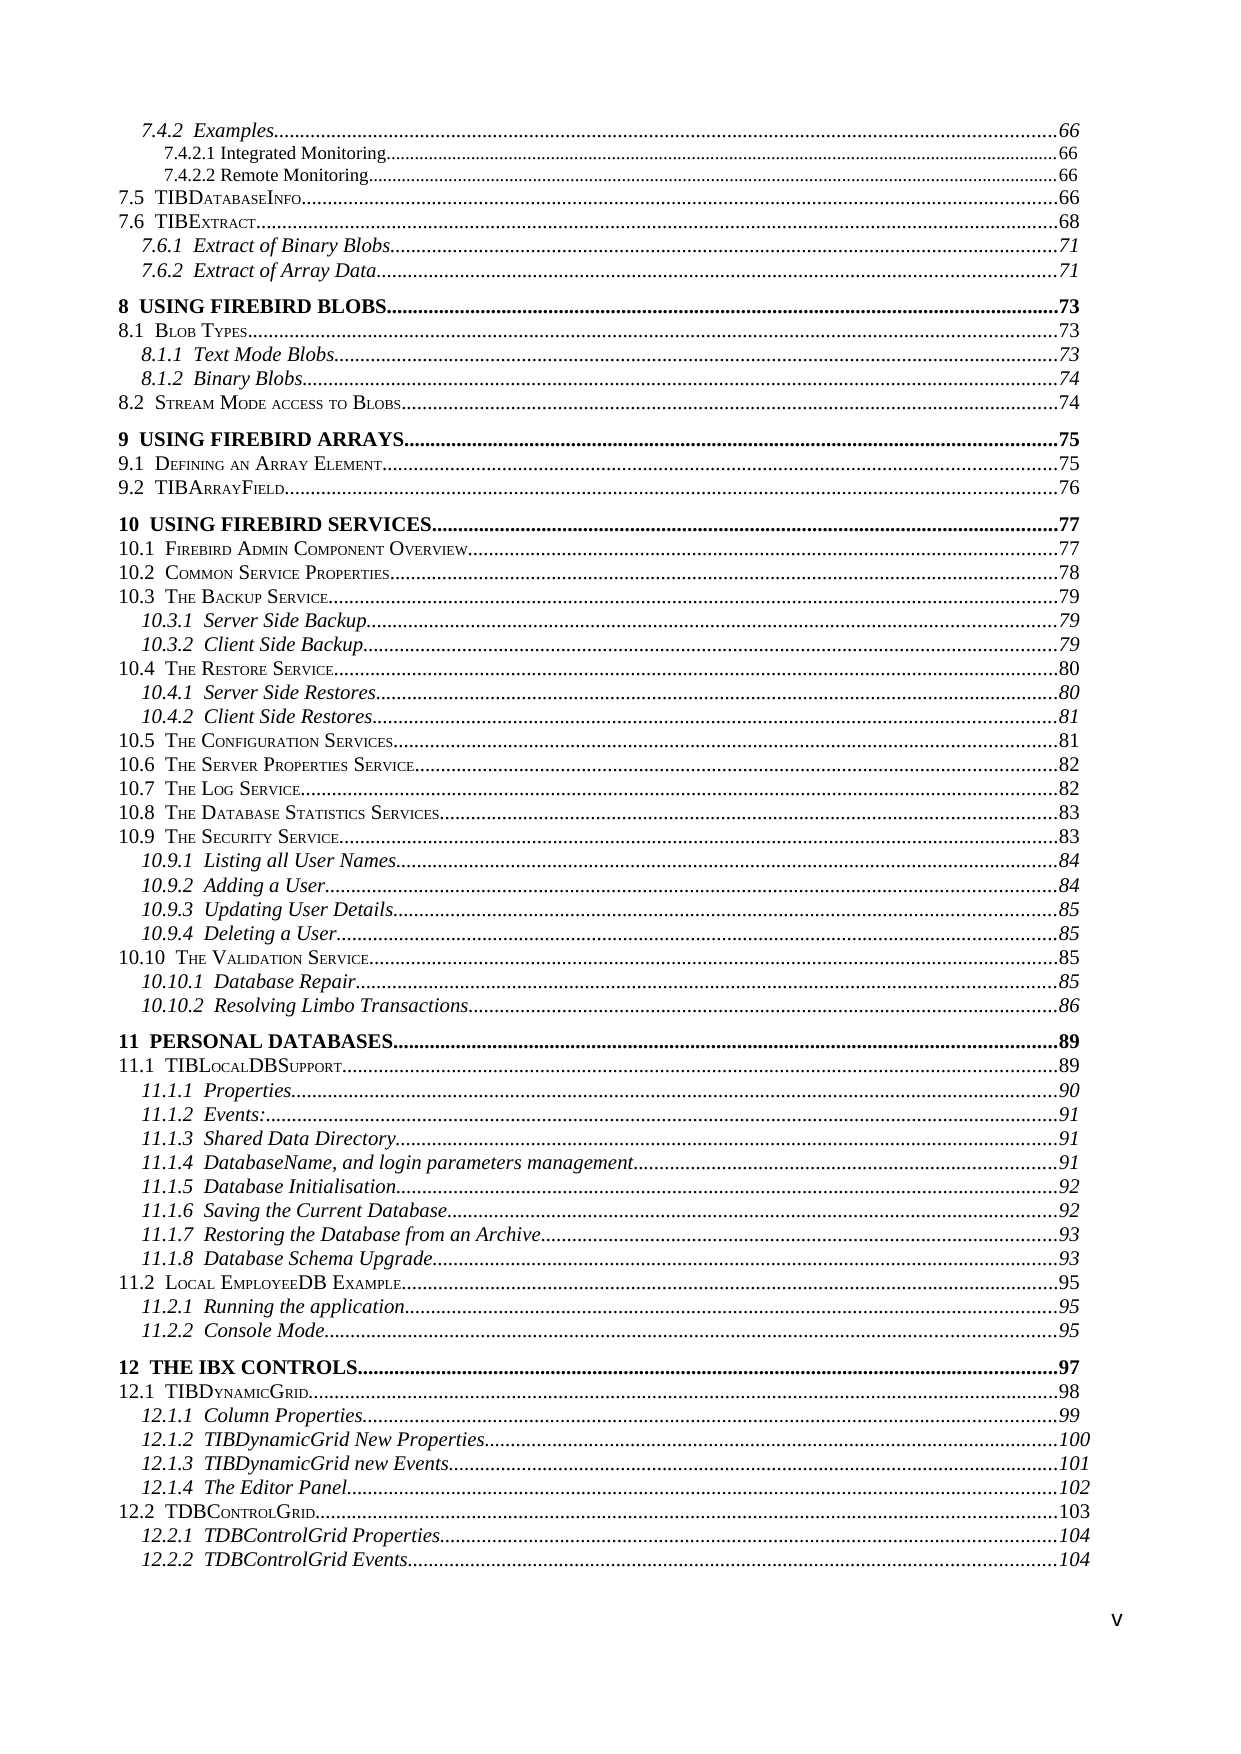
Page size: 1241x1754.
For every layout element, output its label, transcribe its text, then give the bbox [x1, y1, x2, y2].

text 10.4.1 Server Side Restores 80 [141, 680, 1122, 704]
text 11.1.8 Database Schema Upgrade 93 [141, 1246, 1122, 1270]
text 10.9.2 Adding a User 84 [141, 872, 1122, 897]
text 11.1.5 Database Initialisation 92 [141, 1174, 1122, 1198]
text 12.2 TDBControlGrid 103 [118, 1499, 1122, 1523]
text 10.10.1 Database Repair 85 [141, 969, 1122, 993]
text 12.1.4 The Editor Panel 102 [141, 1475, 1122, 1499]
text 9 Using Firebird Arrays 75 [118, 427, 1122, 451]
text 10.1 Firebird Admin Component Overview 77 [118, 536, 1122, 560]
text 12 The IBX Controls 97 [118, 1355, 1122, 1379]
text 10.9 The Security Service 83 [118, 824, 1122, 848]
text 11.2 Local EmployeeDB Example 95 [118, 1270, 1122, 1294]
text 12.1.2 TIBDynamicGrid New Properties 100 [141, 1427, 1122, 1451]
text 10.10.2 Resolving Limbo Transactions 86 [141, 993, 1122, 1017]
text 12.1 TIBDynamicGrid 98 [118, 1379, 1122, 1403]
text 11.2.2 Console Mode 95 [141, 1318, 1122, 1342]
text 9.1 Defining an Array Element 75 [118, 451, 1122, 475]
text 7.4.2.2 Remote Monitoring 66 [164, 164, 1122, 185]
text 11.1.7 Restoring the Database from an Archive 93 [141, 1222, 1122, 1246]
text 11.1 TIBLocalDBSupport 89 [118, 1053, 1122, 1077]
text 7.6.1 Extract of Binary Blobs 71 [141, 233, 1122, 257]
text 7.4.2.1 Integrated Monitoring 66 [164, 142, 1122, 164]
text 11.1.1 Properties 90 [141, 1077, 1122, 1102]
text 10.5 The Configuration Services 81 [118, 728, 1122, 752]
text 10.8 The Database Statistics Services 83 [118, 800, 1122, 824]
text 11.1.2 Events: 91 [141, 1102, 1122, 1126]
text 12.1.1 Column Properties 99 [141, 1403, 1122, 1427]
text 8.2 Stream Mode access to Blobs 74 [118, 390, 1122, 414]
text 7.6.2 Extract of Array Data 71 [141, 257, 1122, 282]
text 10.9.4 Deleting a User 85 [141, 921, 1122, 945]
text 7.5 TIBDatabaseInfo 66 [118, 185, 1122, 209]
text 10.6 The Server Properties Service 82 [118, 752, 1122, 776]
text 11.1.6 Saving the Current Database 92 [141, 1198, 1122, 1222]
text 10 Using Firebird Services 77 [118, 512, 1122, 536]
text 8.1 Blob Types 73 [118, 318, 1122, 342]
text 10.7 The Log Service 82 [118, 776, 1122, 800]
text 12.1.3 TIBDynamicGrid new Events 101 [141, 1451, 1122, 1475]
text 8 Using Firebird Blobs 73 [118, 294, 1122, 318]
text 11.1.4 DatabaseName, and login parameters management 91 [141, 1150, 1122, 1174]
text 10.10 The Validation Service 85 [118, 945, 1122, 969]
text 10.9.3 Updating User Details 85 [141, 897, 1122, 921]
text 10.3.1 Server Side Backup 79 [141, 608, 1122, 632]
text 10.4.2 Client Side Restores 81 [141, 704, 1122, 728]
text 12.2.2 TDBControlGrid Events 104 [141, 1547, 1122, 1571]
text 9.2 TIBArrayField 76 [118, 475, 1122, 499]
text 8.1.2 Binary Blobs 74 [141, 366, 1122, 390]
text 10.9.1 Listing all User Names 84 [141, 848, 1122, 872]
text 10.4 The Restore Service 80 [118, 656, 1122, 680]
text 11.1.3 Shared Data Directory 91 [141, 1126, 1122, 1150]
text 11 Personal Databases 89 [118, 1029, 1122, 1053]
text 10.3.2 Client Side Backup 79 [141, 632, 1122, 656]
text 12.2.1 TDBControlGrid Properties 104 [141, 1523, 1122, 1547]
text 10.2 Common Service Properties 78 [118, 560, 1122, 584]
text 7.6 TIBExtract 68 [118, 209, 1122, 233]
text 7.4.2 Examples 66 [141, 118, 1122, 142]
text 11.2.1 Running the application 95 [141, 1294, 1122, 1318]
text 10.3 The Backup Service 79 [118, 584, 1122, 608]
text 8.1.1 Text Mode Blobs 73 [141, 342, 1122, 366]
